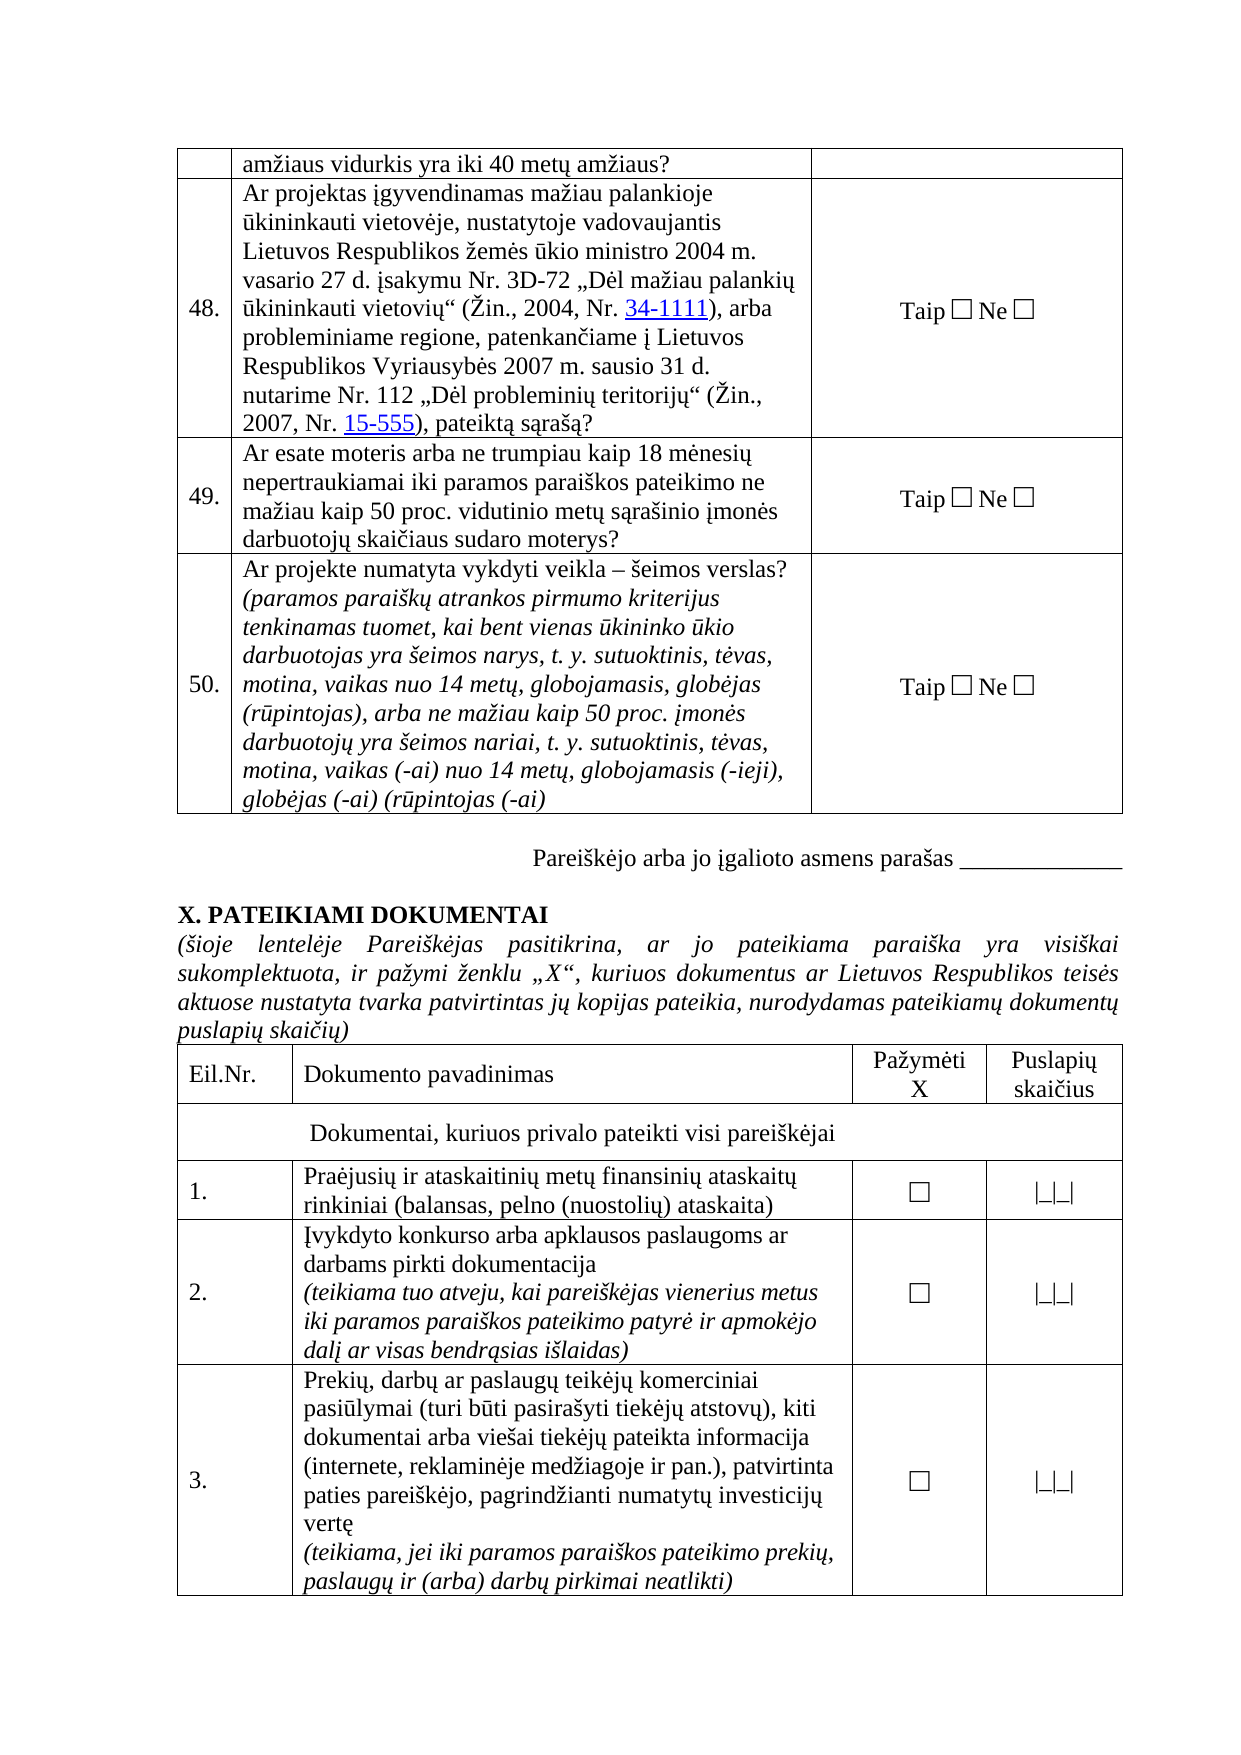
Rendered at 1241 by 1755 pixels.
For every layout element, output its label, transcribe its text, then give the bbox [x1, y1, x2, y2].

table_cell □ [853, 1161, 986, 1219]
table_cell amžiaus vidurkis yra iki 40 metų amžiaus? [232, 149, 811, 177]
table_header Puslapių skaičius [987, 1045, 1122, 1103]
table_cell Prekių, darbų ar paslaugų teikėjų komerciniai pasiūlymai (turi būti pasirašyti tiekėjų atstovų), kiti dokumentai arba viešai tiekėjų pateikta informacija (internete, reklaminėje medžiagoje ir pan.), patvirtinta paties pareiškėjo, pagrindžianti numatytų investicijų vertę (teikiama, jei iki paramos paraiškos pateikimo prekių, paslaugų ir (arba) darbų pirkimai neatlikti) [293, 1365, 852, 1595]
table_cell □ [853, 1365, 986, 1595]
table_cell 48. [178, 179, 231, 437]
table_cell 1. [178, 1161, 292, 1219]
text Pareiškėjo arba jo įgalioto asmens parašas _____________ [177, 843, 1122, 872]
text X. PATEIKIAMi DOKUMENTAI [177, 900, 1122, 929]
table_cell [178, 1104, 292, 1160]
table_cell Taip □ Ne □ [812, 179, 1122, 437]
table_cell 49. [178, 438, 231, 553]
table_cell Ar projekte numatyta vykdyti veikla – šeimos verslas? (paramos paraiškų atrankos pirmumo kriterijus tenkinamas tuomet, kai bent vienas ūkininko ūkio darbuotojas yra šeimos narys, t. y. sutuoktinis, tėvas, motina, vaikas nuo 14 metų, globojamasis, globėjas (rūpintojas), arba ne mažiau kaip 50 proc. įmonės darbuotojų yra šeimos nariai, t. y. sutuoktinis, tėvas, motina, vaikas (-ai) nuo 14 metų, globojamasis (-ieji), globėjas (-ai) (rūpintojas (-ai) [232, 554, 811, 813]
table_cell [812, 149, 1122, 177]
table_header Dokumento pavadinimas [293, 1045, 852, 1103]
text (šioje lentelėje Pareiškėjas pasitikrina, ar jo pateikiama paraiška yra visiškai sukomplektuota, ir pažymi ženklu „X“, kuriuos dokumentus ar Lietuvos Respublikos teisės aktuose nustatyta tvarka patvirtintas jų kopijas pateikia, nurodydamas pateikiamų dokumentų puslapių skaičių) [177, 929, 1122, 1044]
table_cell Praėjusių ir ataskaitinių metų finansinių ataskaitų rinkiniai (balansas, pelno (nuostolių) ataskaita) [293, 1161, 852, 1219]
table_cell Dokumentai, kuriuos privalo pateikti visi pareiškėjai [292, 1104, 853, 1160]
table_cell 2. [178, 1220, 292, 1364]
table_cell Taip □ Ne □ [812, 438, 1122, 553]
table_cell |_|_| [987, 1220, 1122, 1364]
table_cell [853, 1104, 986, 1160]
table_header Eil.Nr. [178, 1045, 292, 1103]
table_cell [178, 149, 231, 177]
table_cell [986, 1104, 1122, 1160]
table_cell |_|_| [987, 1161, 1122, 1219]
table_cell Ar projektas įgyvendinamas mažiau palankioje ūkininkauti vietovėje, nustatytoje vadovaujantis Lietuvos Respublikos žemės ūkio ministro 2004 m. vasario 27 d. įsakymu Nr. 3D-72 „Dėl mažiau palankių ūkininkauti vietovių“ (Žin., 2004, Nr. 34-1111), arba probleminiame regione, patenkančiame į Lietuvos Respublikos Vyriausybės 2007 m. sausio 31 d. nutarime Nr. 112 „Dėl probleminių teritorijų“ (Žin., 2007, Nr. 15-555), pateiktą sąrašą? [232, 179, 811, 437]
table_cell 50. [178, 554, 231, 813]
table_cell |_|_| [987, 1365, 1122, 1595]
table_cell Ar esate moteris arba ne trumpiau kaip 18 mėnesių nepertraukiamai iki paramos paraiškos pateikimo ne mažiau kaip 50 proc. vidutinio metų sąrašinio įmonės darbuotojų skaičiaus sudaro moterys? [232, 438, 811, 553]
table_cell Įvykdyto konkurso arba apklausos paslaugoms ar darbams pirkti dokumentacija (teikiama tuo atveju, kai pareiškėjas vienerius metus iki paramos paraiškos pateikimo patyrė ir apmokėjo dalį ar visas bendrąsias išlaidas) [293, 1220, 852, 1364]
table_cell □ [853, 1220, 986, 1364]
table_cell Taip □ Ne □ [812, 554, 1122, 813]
table_header Pažymėti X [853, 1045, 986, 1103]
table_cell 3. [178, 1365, 292, 1595]
